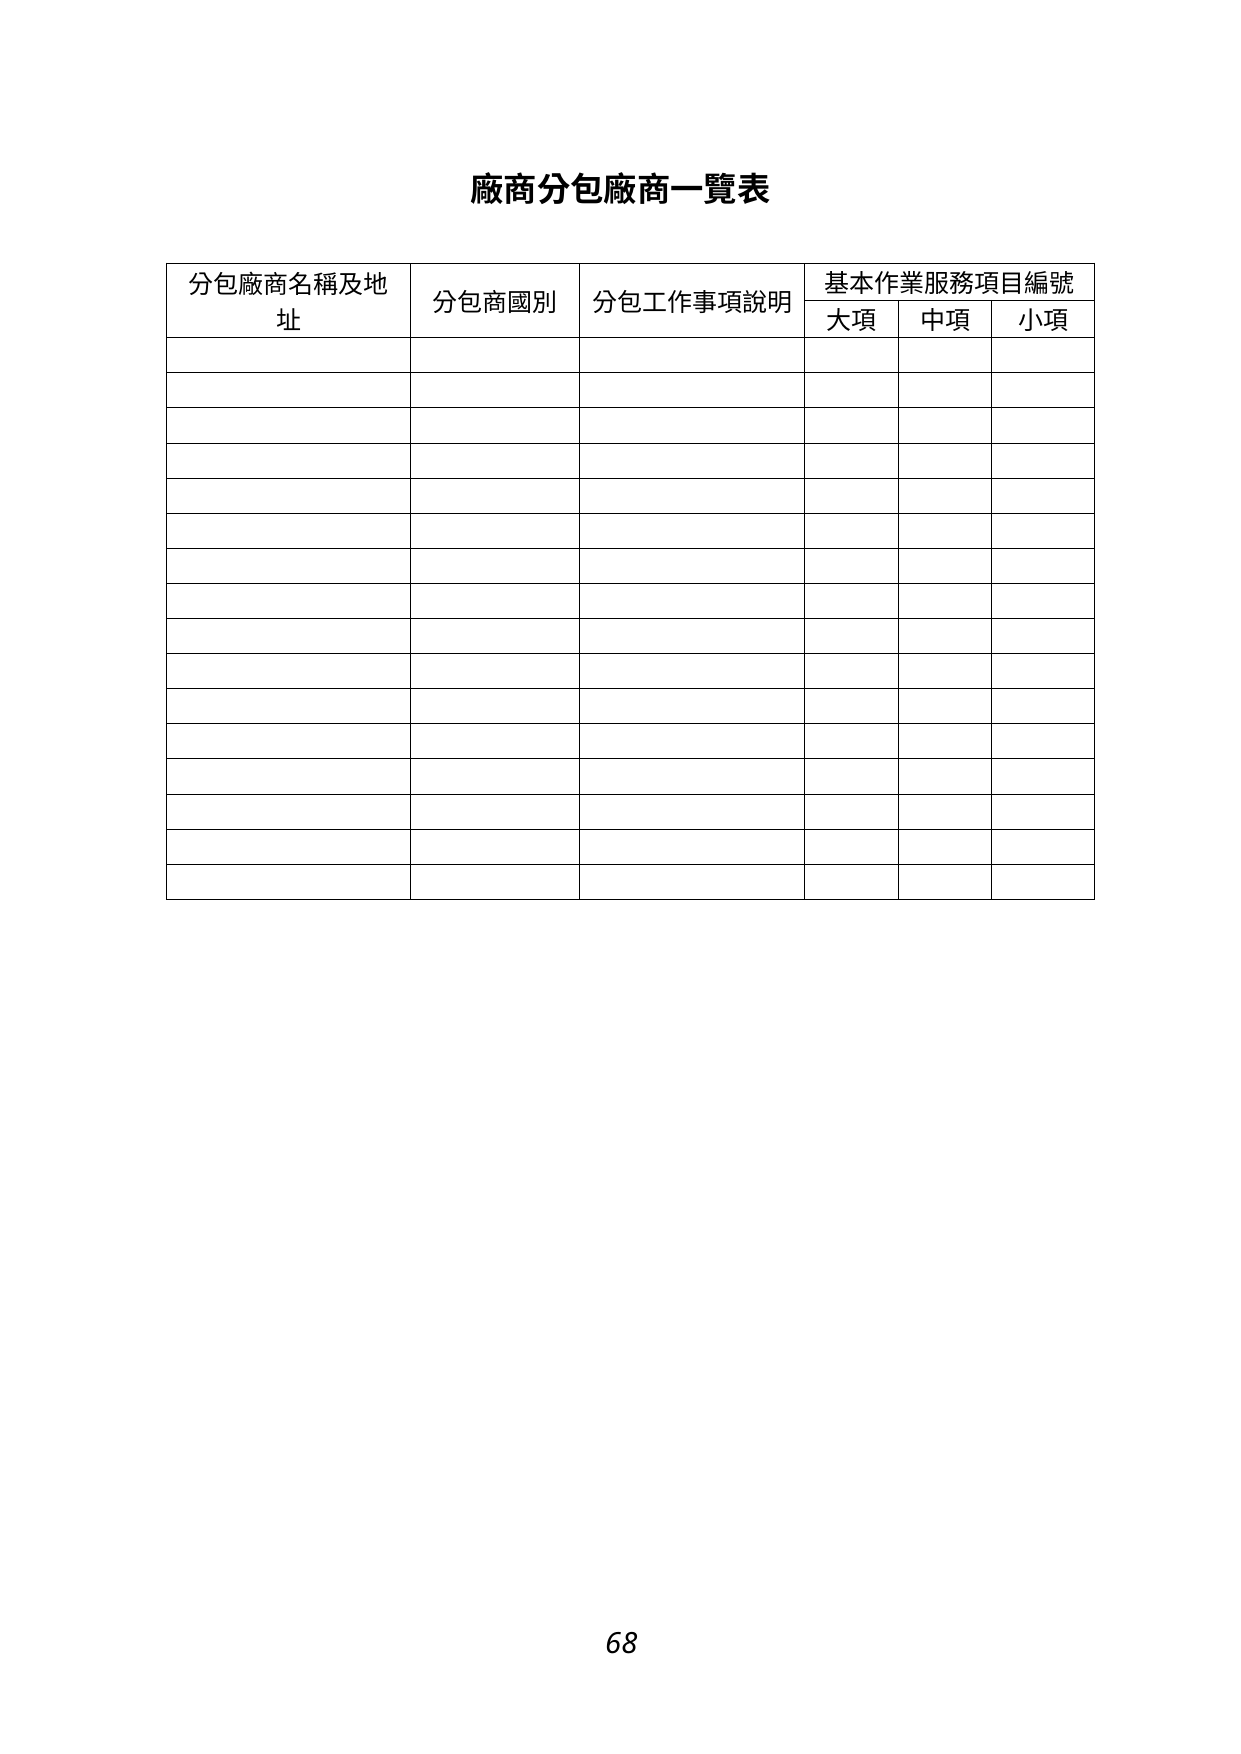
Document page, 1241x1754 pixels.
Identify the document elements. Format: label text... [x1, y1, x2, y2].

table_cell [992, 338, 1094, 372]
table_cell [899, 514, 991, 548]
table_cell [805, 724, 898, 758]
table_cell [899, 408, 991, 442]
table_cell [580, 689, 804, 723]
table_cell [411, 795, 579, 828]
table_cell [167, 408, 410, 442]
table_cell [580, 408, 804, 442]
table_cell [580, 759, 804, 793]
table_cell [992, 584, 1094, 618]
table_cell [580, 444, 804, 477]
table_cell [167, 795, 410, 828]
table_cell [899, 865, 991, 899]
table_cell [411, 514, 579, 548]
table_cell [899, 724, 991, 758]
table_cell [167, 584, 410, 618]
table_cell [805, 479, 898, 513]
table_cell 小項 [992, 301, 1094, 337]
table_cell [580, 479, 804, 513]
table_cell [899, 479, 991, 513]
table_cell [805, 514, 898, 548]
table_cell [167, 724, 410, 758]
table_cell [805, 408, 898, 442]
table_cell [805, 689, 898, 723]
table_cell [167, 619, 410, 653]
table_cell [992, 514, 1094, 548]
table_cell [580, 584, 804, 618]
table_cell [992, 795, 1094, 828]
table_cell [992, 759, 1094, 793]
table_cell [992, 654, 1094, 688]
table_cell [992, 479, 1094, 513]
table_cell [899, 619, 991, 653]
table_cell 大項 [805, 301, 898, 337]
table_cell [167, 689, 410, 723]
table_cell [580, 654, 804, 688]
table_cell [411, 373, 579, 407]
table_cell [805, 865, 898, 899]
table_cell [805, 830, 898, 864]
table_cell [899, 338, 991, 372]
table_cell [411, 408, 579, 442]
table_cell [411, 724, 579, 758]
table_cell [167, 830, 410, 864]
table_cell [167, 759, 410, 793]
table_cell [167, 479, 410, 513]
table_cell [580, 619, 804, 653]
table_cell [167, 373, 410, 407]
table_cell [580, 724, 804, 758]
table_header 分包工作事項說明 [580, 264, 804, 337]
table_cell [805, 444, 898, 477]
table_cell [580, 865, 804, 899]
table_cell [992, 408, 1094, 442]
table_cell [992, 619, 1094, 653]
table_cell [411, 619, 579, 653]
table_cell [411, 654, 579, 688]
table_cell [992, 689, 1094, 723]
table_cell [411, 865, 579, 899]
table_cell [411, 584, 579, 618]
table_cell [992, 865, 1094, 899]
table_cell [992, 724, 1094, 758]
table_cell [411, 338, 579, 372]
table_cell [580, 338, 804, 372]
table_cell [411, 689, 579, 723]
table_cell [992, 830, 1094, 864]
table_cell [580, 514, 804, 548]
table_cell [167, 865, 410, 899]
table_cell [167, 444, 410, 477]
table_cell [411, 444, 579, 477]
table_cell [805, 795, 898, 828]
table_cell [805, 654, 898, 688]
table_cell [411, 549, 579, 583]
table_cell [899, 759, 991, 793]
table_cell [580, 795, 804, 828]
table_header 基本作業服務項目編號 [805, 264, 1094, 300]
table_cell [580, 830, 804, 864]
table_cell [411, 759, 579, 793]
table_cell [992, 373, 1094, 407]
subtitle 廠商分包廠商一覽表 [130, 148, 1110, 211]
table_cell [167, 654, 410, 688]
table_cell [899, 830, 991, 864]
table_cell [899, 373, 991, 407]
table_cell [805, 338, 898, 372]
table_cell [899, 584, 991, 618]
table_cell [899, 444, 991, 477]
table_cell [580, 549, 804, 583]
table_cell [167, 514, 410, 548]
table_header 分包廠商名稱及地址 [167, 264, 410, 337]
table_cell [805, 584, 898, 618]
table_cell [992, 549, 1094, 583]
table_cell [580, 373, 804, 407]
table_cell [899, 689, 991, 723]
table_cell [805, 373, 898, 407]
table_cell [805, 619, 898, 653]
table_cell 中項 [899, 301, 991, 337]
table_cell [992, 444, 1094, 477]
table_cell [899, 795, 991, 828]
table_cell [411, 830, 579, 864]
table_cell [805, 759, 898, 793]
table_cell [167, 549, 410, 583]
table_cell [167, 338, 410, 372]
table_cell [411, 479, 579, 513]
table_header 分包商國別 [411, 264, 579, 337]
table_cell [899, 654, 991, 688]
table_cell [899, 549, 991, 583]
table_cell [805, 549, 898, 583]
